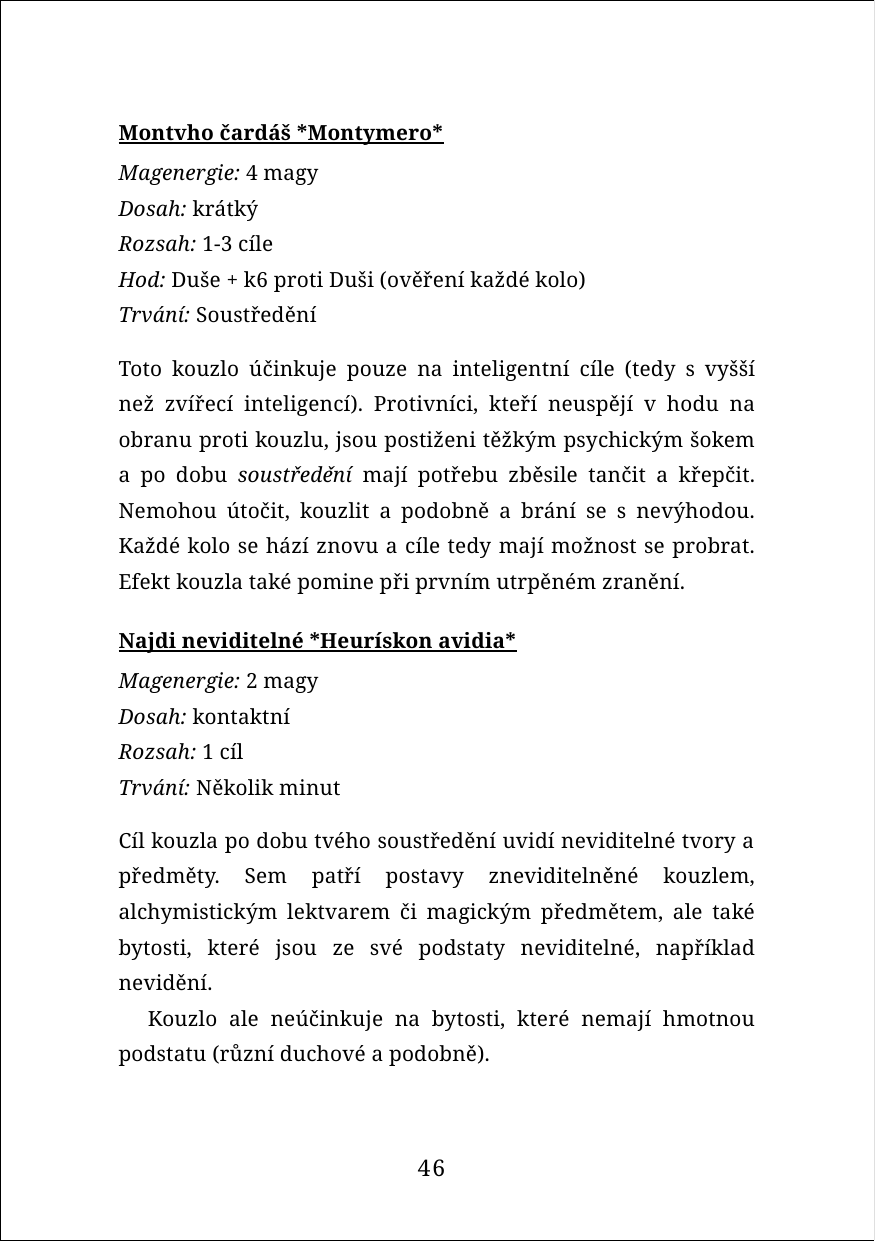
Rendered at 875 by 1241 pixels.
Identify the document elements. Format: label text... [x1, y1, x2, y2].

subtitle Montvho čardáš *Montymero* [118, 118, 756, 147]
text Magenergie: 4 magy Dosah: krátký Rozsah: 1-3 cíle Hod: Duše + k6 proti Duši (ověření každé kolo) Trvání: Soustředění [118, 158, 756, 329]
text Toto kouzlo účinkuje pouze na inteligentní cíle (tedy s vyšší než zvířecí inteligencí). Protivníci, kteří neuspějí v hodu na obranu proti kouzlu, jsou postiženi těžkým psychickým šokem a po dobu soustředění mají potřebu zběsile tančit a křepčit. Nemohou útočit, kouzlit a podobně a brání se s nevýhodou. Každé kolo se hází znovu a cíle tedy mají možnost se probrat. Efekt kouzla také pomine při prvním utrpěném zranění. [118, 354, 756, 595]
text Cíl kouzla po dobu tvého soustředění uvidí neviditelné tvory a předměty. Sem patří postavy zneviditelněné kouzlem, alchymistickým lektvarem či magickým předmětem, ale také bytosti, které jsou ze své podstaty neviditelné, například nevidění. Kouzlo ale neúčinkuje na bytosti, které nemají hmotnou podstatu (různí duchové a podobně). [118, 826, 756, 1068]
text Magenergie: 2 magy Dosah: kontaktní Rozsah: 1 cíl Trvání: Několik minut [118, 666, 756, 801]
subtitle Najdi neviditelné *Heurískon avidia* [118, 626, 756, 654]
